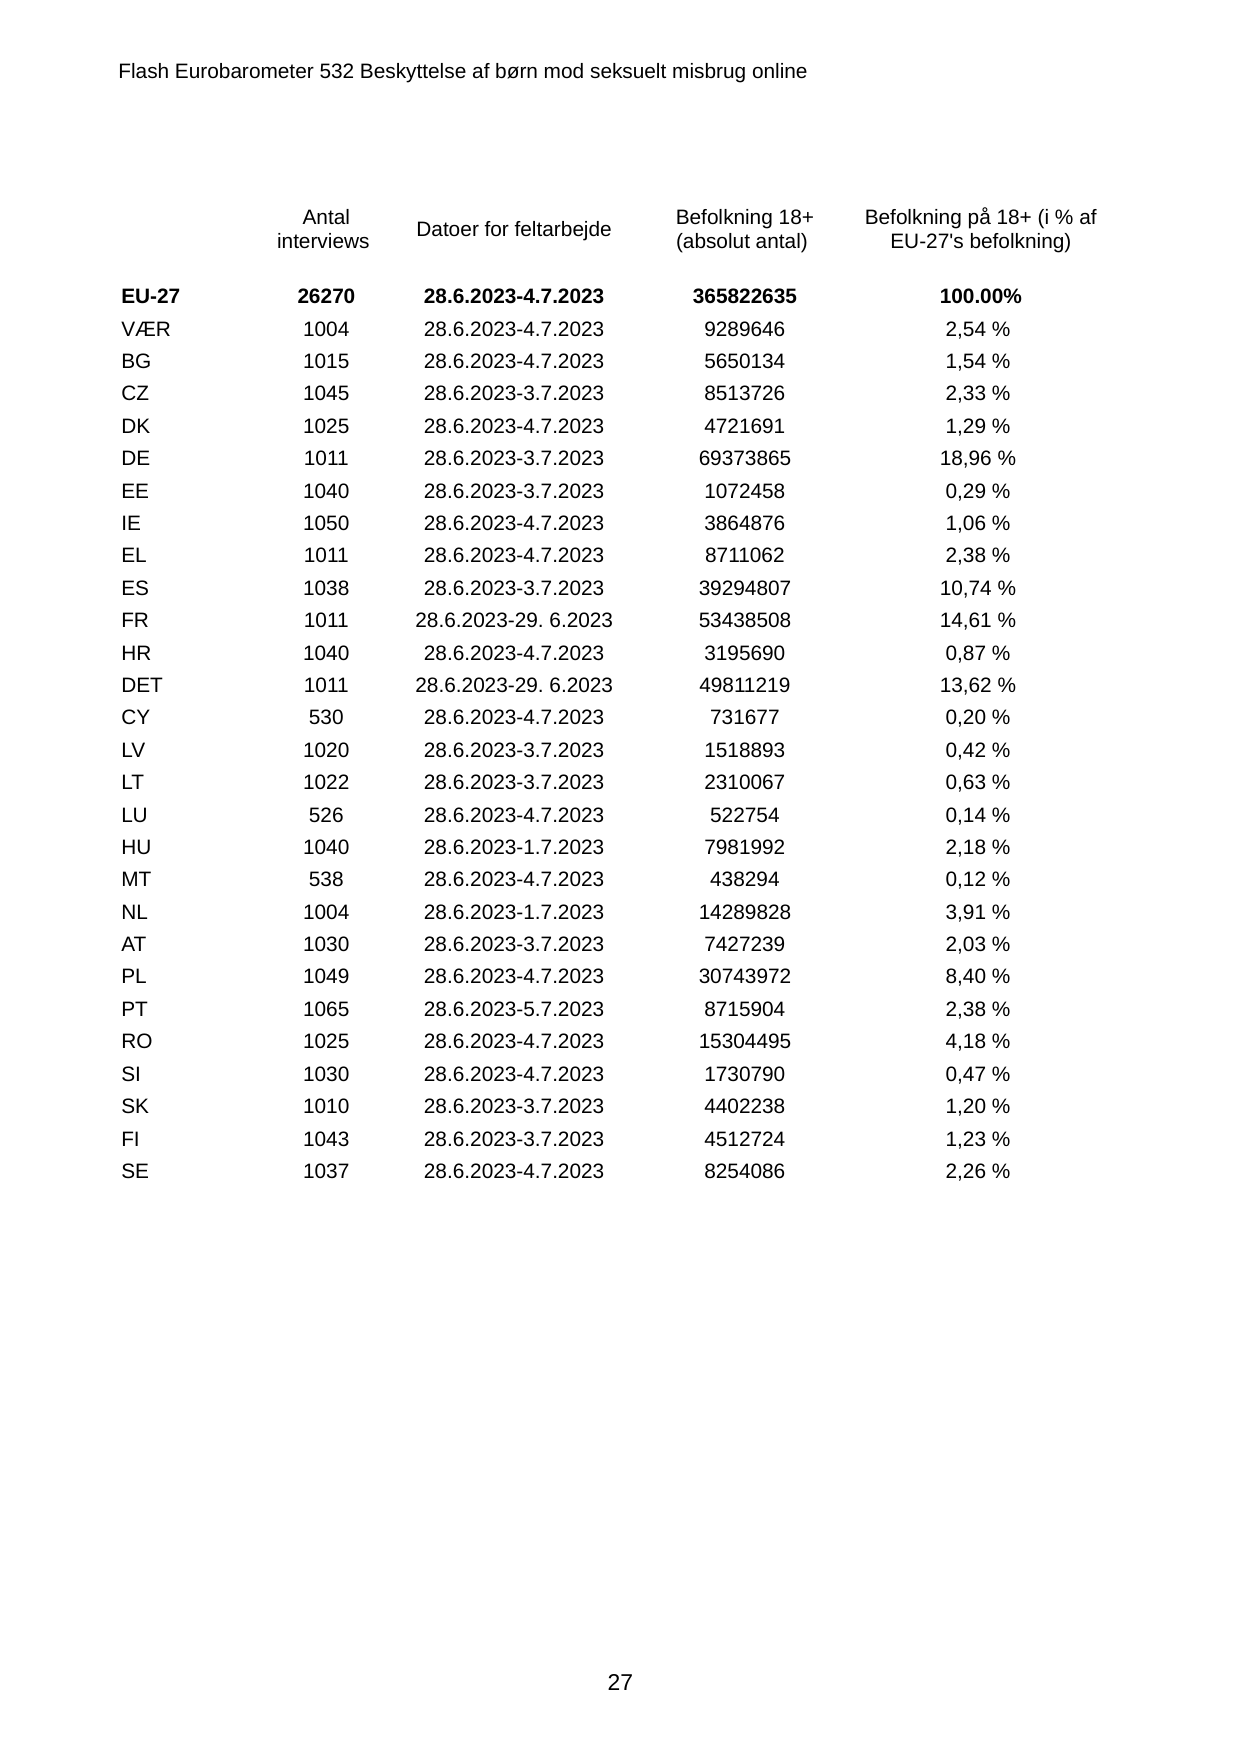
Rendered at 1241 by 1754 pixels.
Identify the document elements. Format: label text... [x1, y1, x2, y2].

table_cell 2,33 % [851, 377, 1110, 409]
table_cell NL [118, 895, 257, 928]
table_cell 1022 [257, 766, 395, 798]
table_cell 2,38 % [851, 539, 1110, 571]
table_cell 1038 [257, 571, 395, 604]
table_cell 0,42 % [851, 734, 1110, 766]
table_cell 2,26 % [851, 1155, 1110, 1187]
table_cell 2,38 % [851, 993, 1110, 1025]
table_cell 4512724 [639, 1122, 851, 1154]
table_cell PT [118, 993, 257, 1025]
table_cell SI [118, 1058, 257, 1090]
table_cell 1065 [257, 993, 395, 1025]
table_cell 731677 [639, 701, 851, 733]
table_cell SE [118, 1155, 257, 1187]
table_cell 438294 [639, 863, 851, 895]
table_header Datoer for feltarbejde [395, 177, 638, 280]
table_cell 28.6.2023-4.7.2023 [395, 960, 638, 993]
table_cell 100.00% [851, 280, 1110, 312]
table_cell 3864876 [639, 507, 851, 539]
table_cell 8513726 [639, 377, 851, 409]
table_cell 1004 [257, 312, 395, 345]
table_cell DE [118, 442, 257, 474]
table_cell 1730790 [639, 1058, 851, 1090]
table_cell RO [118, 1025, 257, 1057]
table_cell CY [118, 701, 257, 733]
table_cell 4721691 [639, 410, 851, 442]
table_cell EU-27 [118, 280, 257, 312]
table_cell 0,29 % [851, 474, 1110, 507]
table_cell 1040 [257, 474, 395, 507]
table_cell HU [118, 831, 257, 863]
table_cell SK [118, 1090, 257, 1122]
table_cell EL [118, 539, 257, 571]
table_cell 1011 [257, 442, 395, 474]
table_cell FR [118, 604, 257, 636]
table_cell 0,87 % [851, 636, 1110, 669]
table_cell 1050 [257, 507, 395, 539]
table_cell 53438508 [639, 604, 851, 636]
table_cell 1,20 % [851, 1090, 1110, 1122]
table_cell DK [118, 410, 257, 442]
table_cell IE [118, 507, 257, 539]
table_cell 1049 [257, 960, 395, 993]
table_cell 1045 [257, 377, 395, 409]
table_cell 8,40 % [851, 960, 1110, 993]
table_cell 9289646 [639, 312, 851, 345]
table_cell 2,18 % [851, 831, 1110, 863]
table_cell 8254086 [639, 1155, 851, 1187]
table_cell 28.6.2023-4.7.2023 [395, 636, 638, 669]
table_cell 28.6.2023-4.7.2023 [395, 1155, 638, 1187]
table_cell 28.6.2023-3.7.2023 [395, 1090, 638, 1122]
table_cell 14289828 [639, 895, 851, 928]
table_cell 28.6.2023-3.7.2023 [395, 928, 638, 960]
table_cell 28.6.2023-3.7.2023 [395, 571, 638, 604]
table_cell 4,18 % [851, 1025, 1110, 1057]
table_cell 530 [257, 701, 395, 733]
table_cell 1025 [257, 410, 395, 442]
table_cell LU [118, 798, 257, 831]
table_cell AT [118, 928, 257, 960]
table_cell CZ [118, 377, 257, 409]
table_cell 1030 [257, 1058, 395, 1090]
table_cell 526 [257, 798, 395, 831]
table_cell 0,14 % [851, 798, 1110, 831]
table_cell 3,91 % [851, 895, 1110, 928]
table_header Befolkning 18+ (absolut antal) [639, 177, 851, 280]
table_cell 13,62 % [851, 669, 1110, 701]
table_cell HR [118, 636, 257, 669]
table_cell 28.6.2023-29. 6.2023 [395, 669, 638, 701]
table_cell 2,54 % [851, 312, 1110, 345]
table_cell 28.6.2023-5.7.2023 [395, 993, 638, 1025]
table_cell 1015 [257, 345, 395, 377]
table_cell 28.6.2023-4.7.2023 [395, 1025, 638, 1057]
table_cell ES [118, 571, 257, 604]
table_cell 7427239 [639, 928, 851, 960]
table_cell 1043 [257, 1122, 395, 1154]
table_cell 28.6.2023-4.7.2023 [395, 345, 638, 377]
table_cell 1518893 [639, 734, 851, 766]
table_cell 28.6.2023-3.7.2023 [395, 734, 638, 766]
table_cell 39294807 [639, 571, 851, 604]
table_cell 1010 [257, 1090, 395, 1122]
table_cell VÆR [118, 312, 257, 345]
table_cell 28.6.2023-1.7.2023 [395, 895, 638, 928]
table_cell 1,06 % [851, 507, 1110, 539]
table_cell 28.6.2023-4.7.2023 [395, 410, 638, 442]
table_cell 1040 [257, 636, 395, 669]
table_cell 28.6.2023-3.7.2023 [395, 474, 638, 507]
table_cell 1011 [257, 539, 395, 571]
table_cell 0,20 % [851, 701, 1110, 733]
table_header Befolkning på 18+ (i % af EU-27's befolkning) [851, 177, 1110, 280]
table_cell 0,47 % [851, 1058, 1110, 1090]
table_cell 1020 [257, 734, 395, 766]
table_cell 8711062 [639, 539, 851, 571]
table_cell 10,74 % [851, 571, 1110, 604]
table_cell 2310067 [639, 766, 851, 798]
table_cell 1,23 % [851, 1122, 1110, 1154]
table_cell 28.6.2023-3.7.2023 [395, 442, 638, 474]
table_cell 28.6.2023-4.7.2023 [395, 280, 638, 312]
table_cell DET [118, 669, 257, 701]
table_cell 28.6.2023-4.7.2023 [395, 1058, 638, 1090]
table_cell 1004 [257, 895, 395, 928]
table_cell 28.6.2023-4.7.2023 [395, 863, 638, 895]
table_cell 14,61 % [851, 604, 1110, 636]
table_cell 1072458 [639, 474, 851, 507]
table_cell 1037 [257, 1155, 395, 1187]
table_cell 5650134 [639, 345, 851, 377]
table_cell 28.6.2023-4.7.2023 [395, 539, 638, 571]
table_cell 18,96 % [851, 442, 1110, 474]
table_cell 2,03 % [851, 928, 1110, 960]
table_cell 1011 [257, 604, 395, 636]
table_cell LT [118, 766, 257, 798]
table_cell 3195690 [639, 636, 851, 669]
table_cell 1,54 % [851, 345, 1110, 377]
table_cell 69373865 [639, 442, 851, 474]
table_cell 28.6.2023-4.7.2023 [395, 312, 638, 345]
table_cell 28.6.2023-3.7.2023 [395, 1122, 638, 1154]
table_cell MT [118, 863, 257, 895]
table_cell 49811219 [639, 669, 851, 701]
table_cell 0,12 % [851, 863, 1110, 895]
table_cell 0,63 % [851, 766, 1110, 798]
table_cell 28.6.2023-4.7.2023 [395, 701, 638, 733]
table_cell 28.6.2023-4.7.2023 [395, 798, 638, 831]
table_cell 1011 [257, 669, 395, 701]
table_cell 15304495 [639, 1025, 851, 1057]
table_cell 538 [257, 863, 395, 895]
table_cell PL [118, 960, 257, 993]
table_cell BG [118, 345, 257, 377]
table_cell 365822635 [639, 280, 851, 312]
table_cell 30743972 [639, 960, 851, 993]
table_cell 28.6.2023-3.7.2023 [395, 766, 638, 798]
table_cell 28.6.2023-4.7.2023 [395, 507, 638, 539]
table_cell 28.6.2023-29. 6.2023 [395, 604, 638, 636]
table_cell 28.6.2023-1.7.2023 [395, 831, 638, 863]
table_cell 26270 [257, 280, 395, 312]
table_cell 4402238 [639, 1090, 851, 1122]
table_header Antal interviews [257, 177, 395, 280]
table_cell LV [118, 734, 257, 766]
table_cell EE [118, 474, 257, 507]
table_header [118, 177, 257, 280]
table_cell 7981992 [639, 831, 851, 863]
table_cell FI [118, 1122, 257, 1154]
table_cell 1040 [257, 831, 395, 863]
table_cell 522754 [639, 798, 851, 831]
table_cell 1030 [257, 928, 395, 960]
table_cell 8715904 [639, 993, 851, 1025]
table_cell 28.6.2023-3.7.2023 [395, 377, 638, 409]
table_cell 1025 [257, 1025, 395, 1057]
table_cell 1,29 % [851, 410, 1110, 442]
